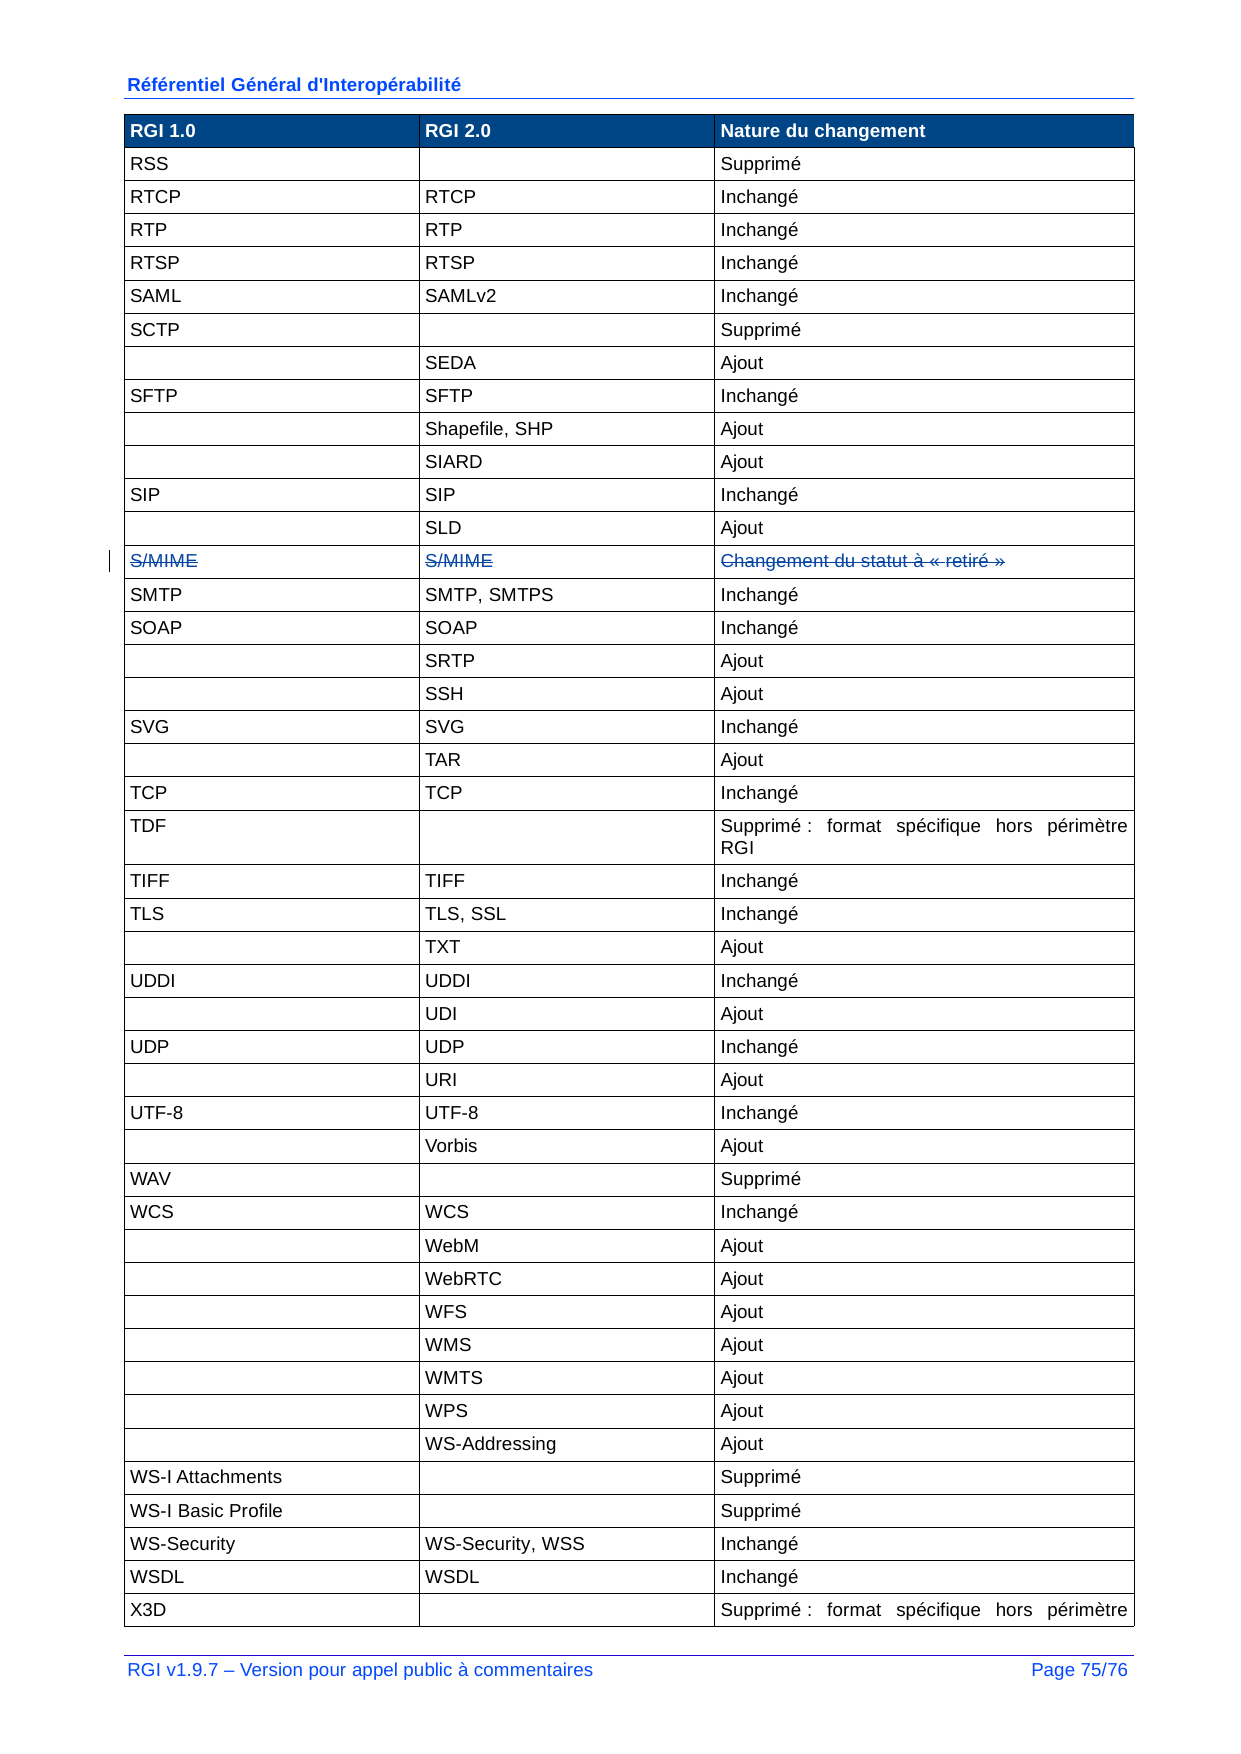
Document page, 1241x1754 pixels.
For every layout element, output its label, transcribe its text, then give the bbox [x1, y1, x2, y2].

table_cell RTSP [420, 247, 714, 279]
table_cell X3D [125, 1594, 419, 1626]
table_cell SIP [420, 479, 714, 511]
table_cell UTF-8 [420, 1097, 714, 1129]
table_cell SOAP [420, 612, 714, 644]
table_cell Inchangé [715, 579, 1134, 611]
table_cell Ajout [715, 1064, 1134, 1096]
table_cell Inchangé [715, 612, 1134, 644]
table_cell UDP [125, 1031, 419, 1063]
table_cell [125, 413, 419, 445]
table_cell Inchangé [715, 214, 1134, 246]
table_cell [420, 148, 714, 180]
table_cell [125, 347, 419, 379]
table_cell UDDI [420, 965, 714, 997]
table_cell TCP [420, 777, 714, 809]
table_cell WPS [420, 1395, 714, 1427]
table_cell SFTP [420, 380, 714, 412]
table_cell SAML [125, 281, 419, 313]
table_cell SFTP [125, 380, 419, 412]
table_cell WebRTC [420, 1263, 714, 1295]
table_cell WMTS [420, 1362, 714, 1394]
table_cell WMS [420, 1329, 714, 1361]
table_cell Ajout [715, 1329, 1134, 1361]
table_cell WCS [125, 1197, 419, 1229]
table_cell Ajout [715, 932, 1134, 964]
table_cell URI [420, 1064, 714, 1096]
table_cell [420, 1164, 714, 1196]
table_cell Inchangé [715, 777, 1134, 809]
table_cell RTP [420, 214, 714, 246]
table_cell Inchangé [715, 181, 1134, 213]
table_cell SIP [125, 479, 419, 511]
table_cell [125, 446, 419, 478]
table_cell Inchangé [715, 711, 1134, 743]
table_cell [715, 546, 1134, 578]
table_cell Supprimé : format spécifique hors périmètre RGI [715, 811, 1134, 864]
table_cell [125, 678, 419, 710]
table_cell TLS [125, 899, 419, 931]
table_cell SLD [420, 512, 714, 544]
table_cell [125, 932, 419, 964]
table_cell [125, 1296, 419, 1328]
table_cell SMTP [125, 579, 419, 611]
table_cell [125, 1395, 419, 1427]
table_cell [125, 645, 419, 677]
table_cell [420, 1462, 714, 1494]
table_cell TLS, SSL [420, 899, 714, 931]
table_cell Supprimé : format spécifique hors périmètre [715, 1594, 1134, 1626]
table_cell WS-Security [125, 1528, 419, 1560]
table_cell UDI [420, 998, 714, 1030]
table_cell Supprimé [715, 314, 1134, 346]
table_cell SSH [420, 678, 714, 710]
table_cell Supprimé [715, 148, 1134, 180]
table_cell Inchangé [715, 1031, 1134, 1063]
table_cell TIFF [125, 865, 419, 897]
table_cell [420, 811, 714, 864]
table_cell RTCP [420, 181, 714, 213]
table_cell Ajout [715, 1130, 1134, 1162]
table_cell WSDL [420, 1561, 714, 1593]
table_header RGI 2.0 [420, 115, 714, 147]
table_header RGI 1.0 [125, 115, 419, 147]
table_cell Ajout [715, 1296, 1134, 1328]
table_cell Ajout [715, 1429, 1134, 1461]
table_cell RTSP [125, 247, 419, 279]
table_cell Inchangé [715, 1097, 1134, 1129]
table_cell RTP [125, 214, 419, 246]
table_cell [125, 1329, 419, 1361]
table_cell WS-I Attachments [125, 1462, 419, 1494]
table_cell SRTP [420, 645, 714, 677]
table_cell Ajout [715, 512, 1134, 544]
table_cell Inchangé [715, 899, 1134, 931]
table_cell WS-Addressing [420, 1429, 714, 1461]
table_cell Ajout [715, 1230, 1134, 1262]
table_cell WCS [420, 1197, 714, 1229]
table_cell WS-I Basic Profile [125, 1495, 419, 1527]
table_cell TIFF [420, 865, 714, 897]
table_cell [125, 512, 419, 544]
table_cell WAV [125, 1164, 419, 1196]
table_cell UDP [420, 1031, 714, 1063]
table_cell [125, 998, 419, 1030]
table_cell TXT [420, 932, 714, 964]
table_cell Inchangé [715, 865, 1134, 897]
table_cell [420, 1594, 714, 1626]
table_cell TCP [125, 777, 419, 809]
table_cell SOAP [125, 612, 419, 644]
table_cell SEDA [420, 347, 714, 379]
table_cell [420, 314, 714, 346]
table_cell Ajout [715, 1263, 1134, 1295]
table_cell Ajout [715, 1395, 1134, 1427]
table_cell Ajout [715, 744, 1134, 776]
table_cell Supprimé [715, 1462, 1134, 1494]
table_cell Inchangé [715, 479, 1134, 511]
table_cell SVG [125, 711, 419, 743]
table_cell [125, 1429, 419, 1461]
table_cell [125, 546, 419, 578]
table_cell [125, 1064, 419, 1096]
table_cell SIARD [420, 446, 714, 478]
table_cell SAMLv2 [420, 281, 714, 313]
table_cell Inchangé [715, 281, 1134, 313]
table_cell UDDI [125, 965, 419, 997]
table_cell Inchangé [715, 1197, 1134, 1229]
table_cell Supprimé [715, 1495, 1134, 1527]
table_cell WFS [420, 1296, 714, 1328]
table_cell Ajout [715, 446, 1134, 478]
table_header Nature du changement [715, 115, 1134, 147]
table_cell [125, 1362, 419, 1394]
table_cell [420, 546, 714, 578]
table_cell Vorbis [420, 1130, 714, 1162]
table_cell Ajout [715, 645, 1134, 677]
table_cell Inchangé [715, 1528, 1134, 1560]
table_cell Ajout [715, 678, 1134, 710]
table_cell Ajout [715, 1362, 1134, 1394]
table_cell Inchangé [715, 247, 1134, 279]
table_cell TDF [125, 811, 419, 864]
table_cell Inchangé [715, 965, 1134, 997]
table_cell WebM [420, 1230, 714, 1262]
table_cell Inchangé [715, 380, 1134, 412]
table_cell SMTP, SMTPS [420, 579, 714, 611]
table_cell WS-Security, WSS [420, 1528, 714, 1560]
table_cell RSS [125, 148, 419, 180]
table_cell Ajout [715, 998, 1134, 1030]
table_cell SVG [420, 711, 714, 743]
table_cell [420, 1495, 714, 1527]
table_cell Supprimé [715, 1164, 1134, 1196]
table_cell [125, 1263, 419, 1295]
table_cell TAR [420, 744, 714, 776]
table_cell Shapefile, SHP [420, 413, 714, 445]
table_cell Inchangé [715, 1561, 1134, 1593]
table_cell [125, 1230, 419, 1262]
table_cell [125, 744, 419, 776]
table_cell WSDL [125, 1561, 419, 1593]
table_cell RTCP [125, 181, 419, 213]
table_cell [125, 1130, 419, 1162]
table_cell UTF-8 [125, 1097, 419, 1129]
table_cell Ajout [715, 347, 1134, 379]
table_cell Ajout [715, 413, 1134, 445]
table_cell SCTP [125, 314, 419, 346]
